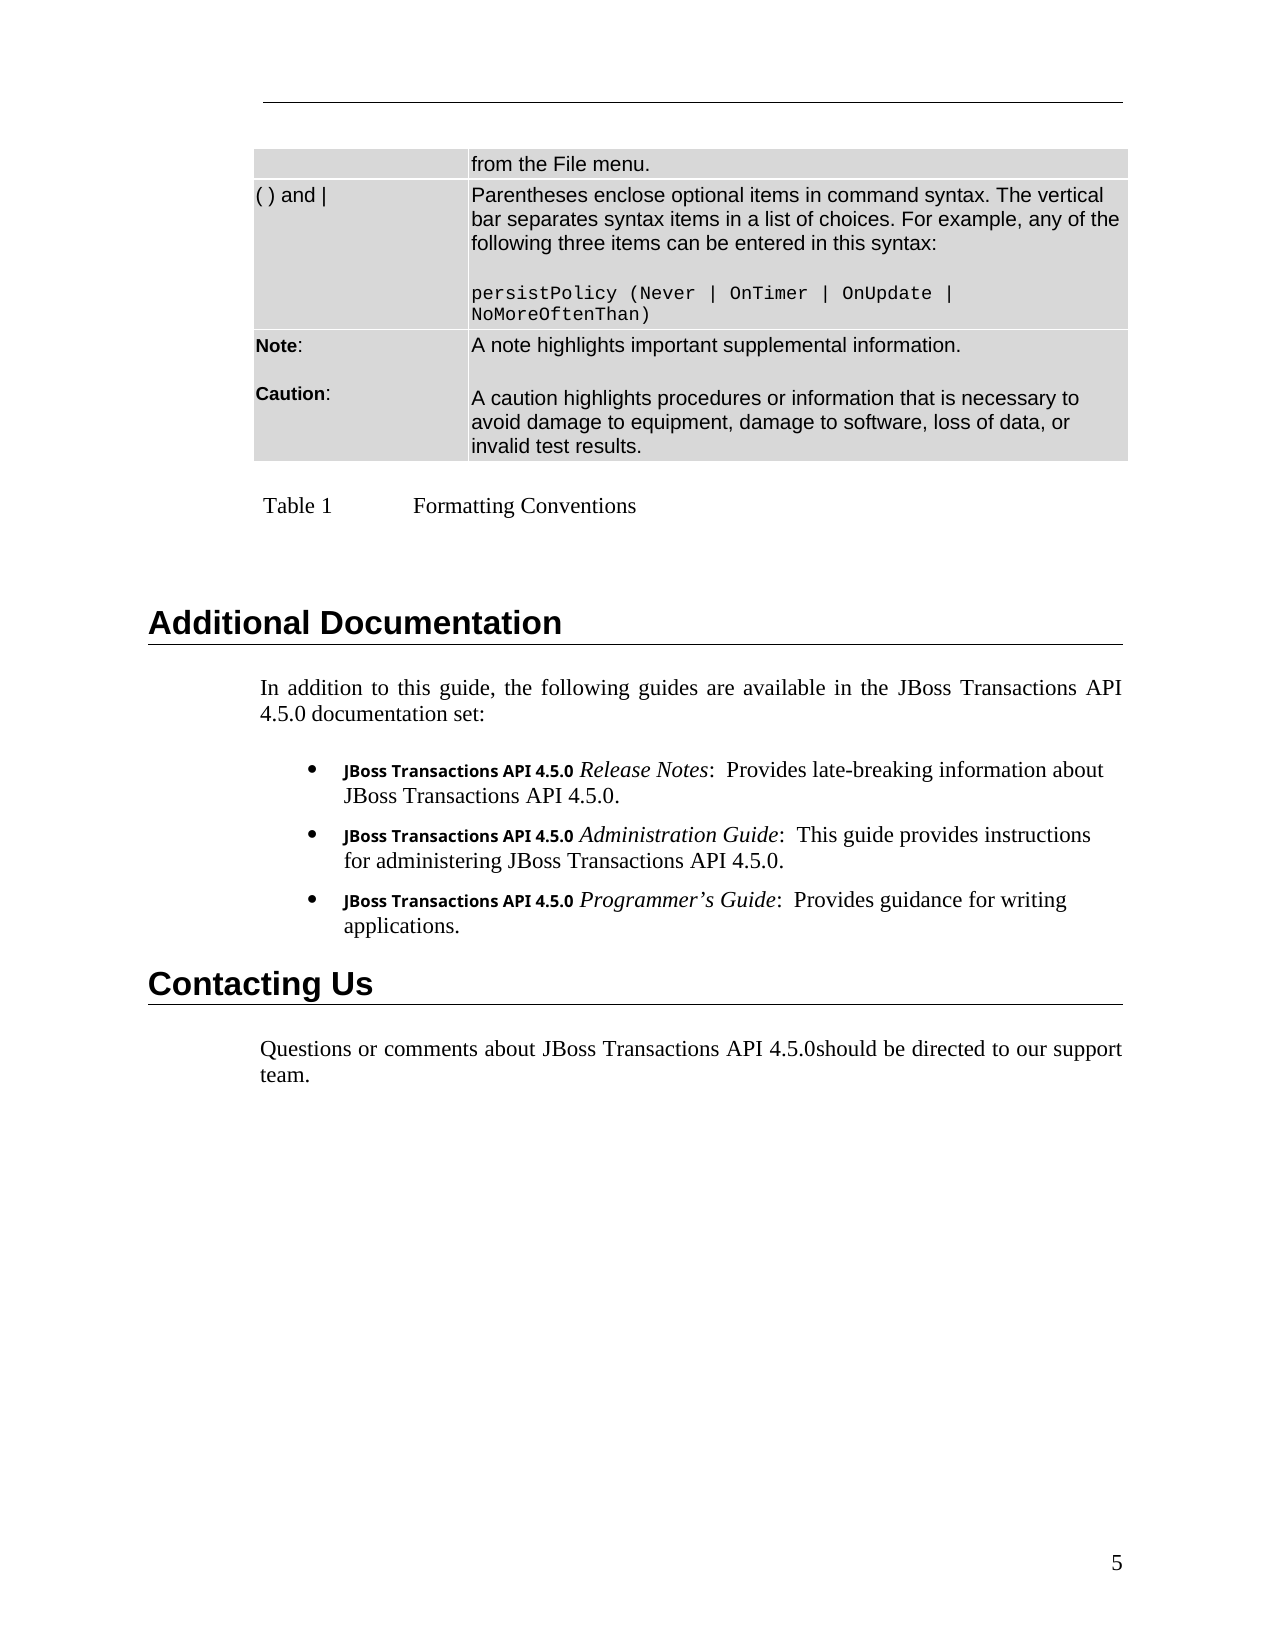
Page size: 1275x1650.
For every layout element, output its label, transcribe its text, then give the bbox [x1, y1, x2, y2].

list JBoss Transactions API 4.4.0 Administration Guide: This guide provides instructions for administering JBoss Transactions API 4.4.0. [308, 821, 1123, 874]
subtitle Additional Documentation [148, 603, 1123, 644]
text Questions or comments about JBoss Transactions API 4.4.0should be directed to our support team. [260, 1034, 1123, 1087]
table_cell A note highlights important supplemental information. A caution highlights procedures or information that is necessary to avoid damage to equipment, damage to software, loss of data, or invalid test results. [469, 330, 1128, 461]
list JBoss Transactions API 4.4.0 Programmer’s Guide: Provides guidance for writing applications. [308, 886, 1123, 939]
table_cell Parentheses enclose optional items in command syntax. The vertical bar separates syntax items in a list of choices. For example, any of the following three items can be entered in this syntax: persistPolicy (Never | OnTimer | OnUpdate | NoMoreOftenThan) [469, 180, 1128, 329]
table_cell from the File menu. [469, 149, 1128, 178]
table_cell ( ) and | [254, 180, 468, 329]
subtitle Contacting Us [148, 964, 1123, 1004]
table_cell Note: Caution: [254, 330, 468, 461]
text In addition to this guide, the following guides are available in the JBoss Transactions API 4.4.0 documentation set: [260, 674, 1123, 727]
table_cell [254, 149, 468, 178]
list JBoss Transactions API 4.4.0 Release Notes: Provides late-breaking information about JBoss Transactions API 4.4.0. [308, 756, 1123, 808]
text Table 1 Formatting Conventions [263, 492, 1123, 518]
